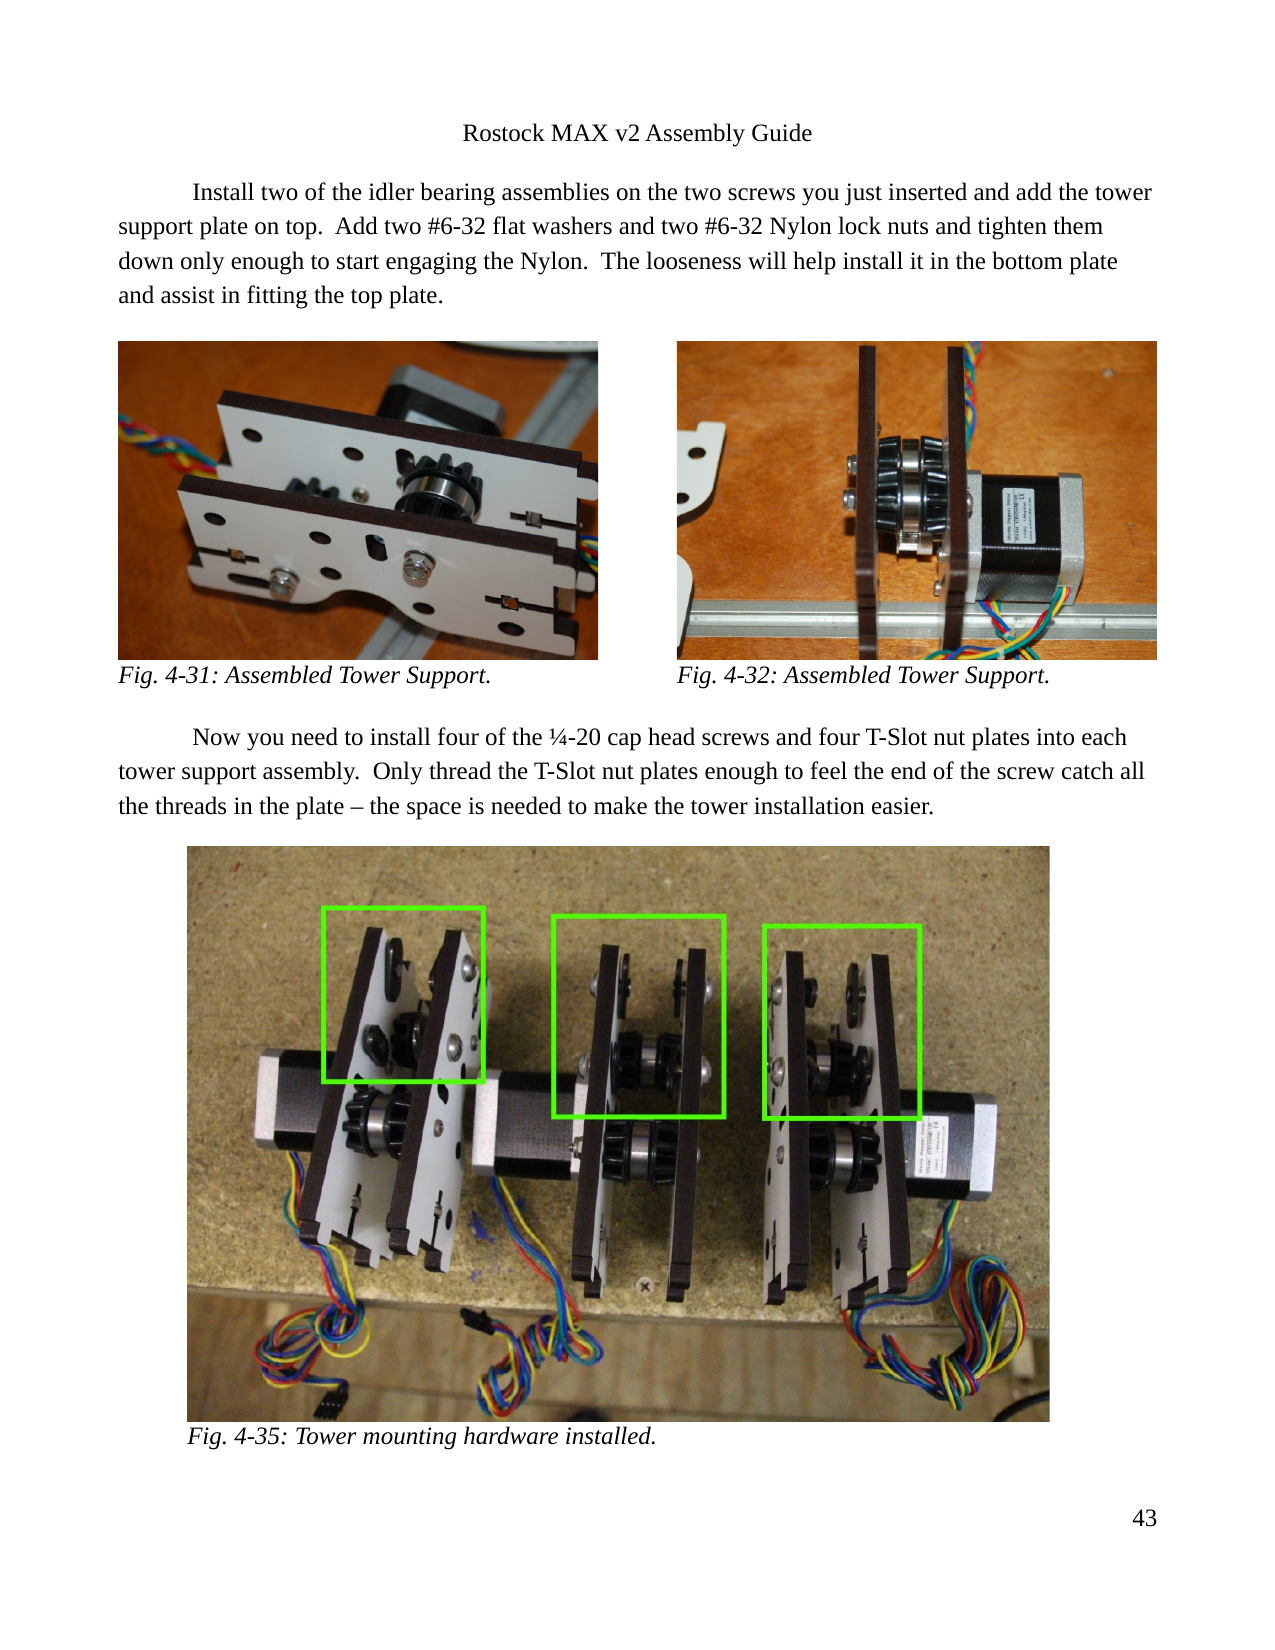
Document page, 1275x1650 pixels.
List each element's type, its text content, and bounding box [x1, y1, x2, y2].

picture [676, 341, 1157, 660]
text Now you need to install four of the ¼-20 cap head screws and four T-Slot nut plates into each tower support assembly. Only thread the T-Slot nut plates enough to feel the end of the screw catch all the threads in the plate – the space is needed to make the tower installation easier. [118, 722, 1157, 819]
text Fig. 4-31: Assembled Tower Support. [118, 660, 598, 689]
text Fig. 4-32: Assembled Tower Support. [677, 660, 1157, 689]
picture [187, 846, 1050, 1422]
text Fig. 4-35: Tower mounting hardware installed. [187, 1422, 1049, 1450]
picture [118, 341, 599, 660]
text Install two of the idler bearing assemblies on the two screws you just inserted and add the tower support plate on top. Add two #6-32 flat washers and two #6-32 Nylon lock nuts and tighten them down only enough to start engaging the Nylon. The looseness will help install it in the bottom plate and assist in fitting the top plate. [118, 177, 1157, 309]
